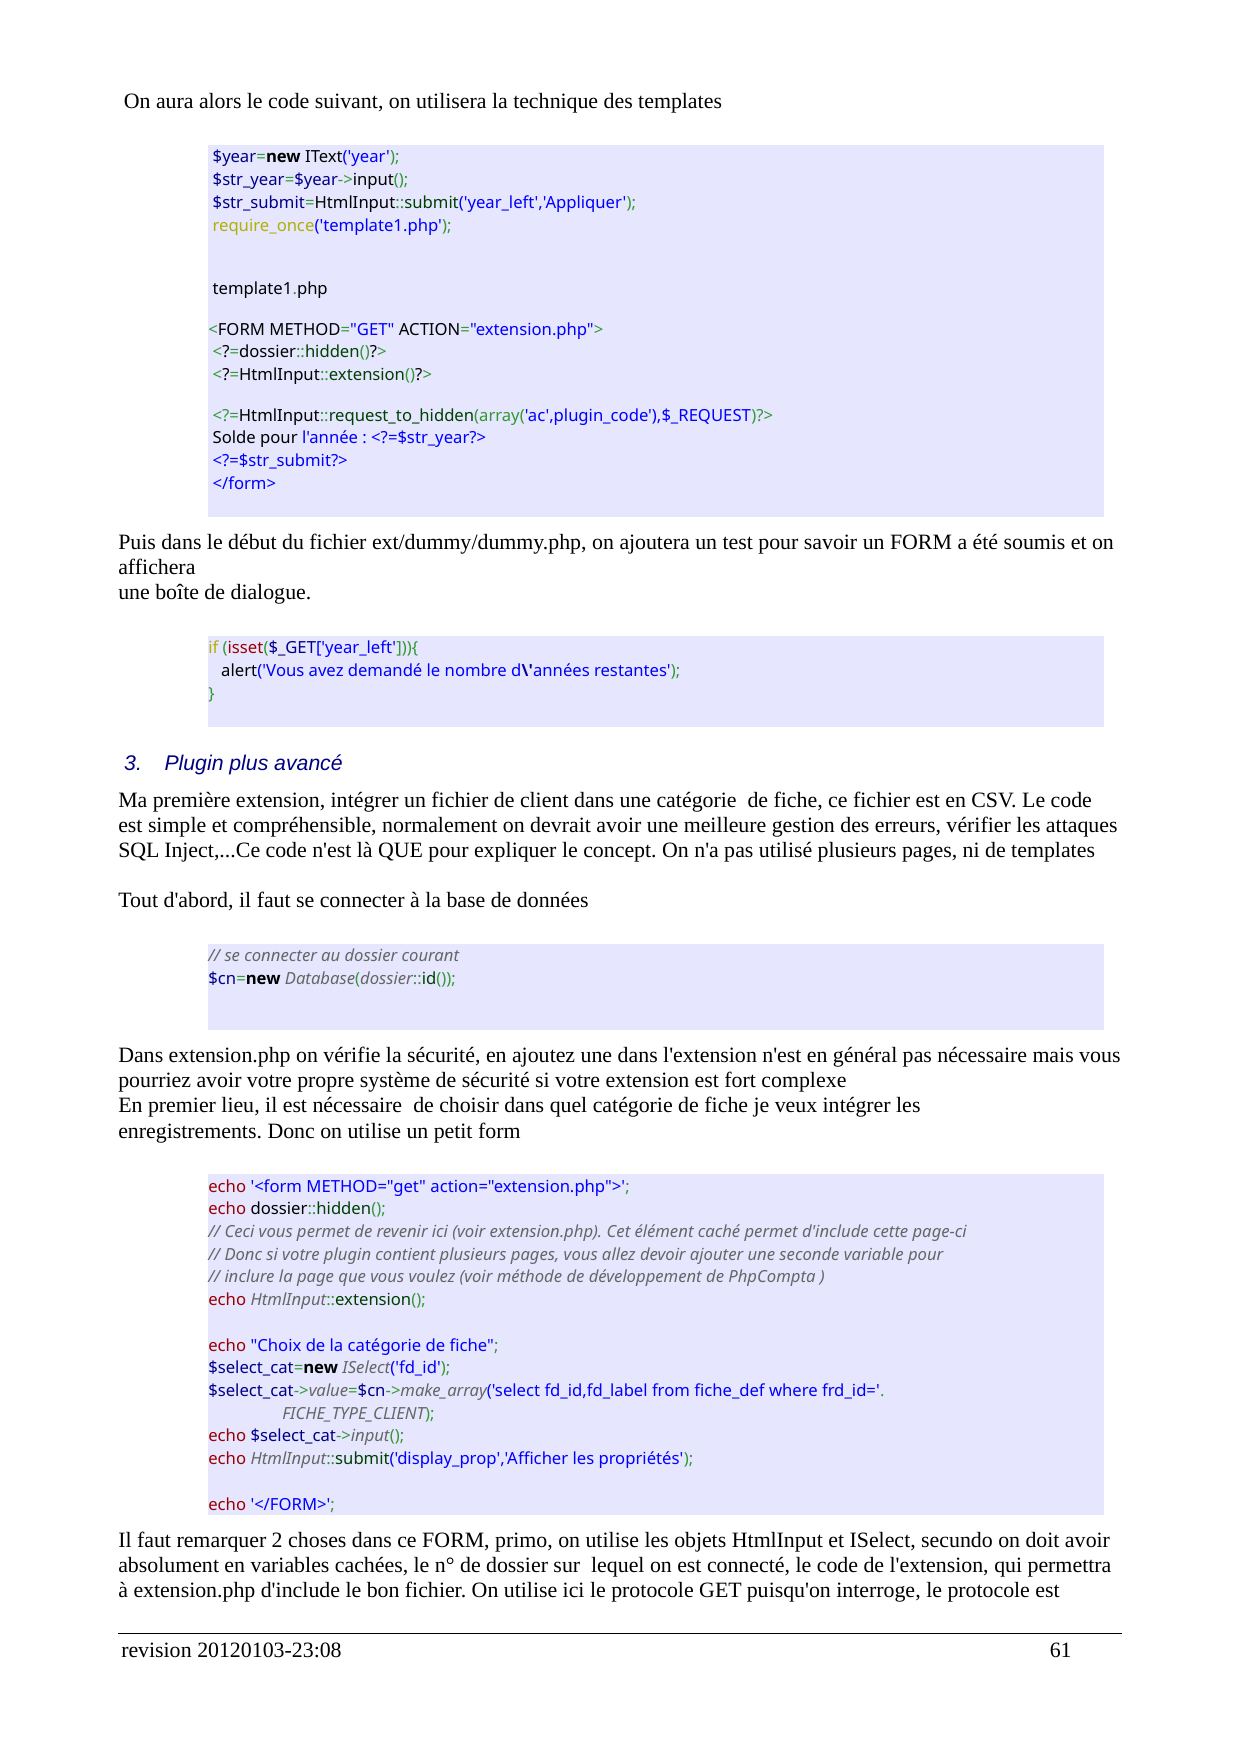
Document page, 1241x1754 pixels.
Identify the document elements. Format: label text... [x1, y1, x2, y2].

text if (isset($_GET['year_left'])){ alert('Vous avez demandé le nombre d\'années restantes'); } [208, 636, 1104, 727]
text Ma première extension, intégrer un fichier de client dans une catégorie de fiche, ce fichier est en CSV. Le code est simple et compréhensible, normalement on devrait avoir une meilleure gestion des erreurs, vérifier les attaques SQL Inject,...Ce code n'est là QUE pour expliquer le concept. On n'a pas utilisé plusieurs pages, ni de templates [118, 787, 1122, 862]
text Tout d'abord, il faut se connecter à la base de données [118, 887, 1122, 913]
text On aura alors le code suivant, on utilisera la technique des templates [118, 88, 1122, 139]
text Il faut remarquer 2 choses dans ce FORM, primo, on utilise les objets HtmlInput et ISelect, secundo on doit avoir absolument en variables cachées, le n° de dossier sur lequel on est connecté, le code de l'extension, qui permettra à extension.php d'include le bon fichier. On utilise ici le protocole GET puisqu'on interroge, le protocole est [118, 1527, 1122, 1602]
text // se connecter au dossier courant $cn=new Database(dossier::id()); [208, 944, 1104, 989]
text Dans extension.php on vérifie la sécurité, en ajoutez une dans l'extension n'est en général pas nécessaire mais vous pourriez avoir votre propre système de sécurité si votre extension est fort complexe [118, 1042, 1122, 1092]
text En premier lieu, il est nécessaire de choisir dans quel catégorie de fiche je veux intégrer les enregistrements. Donc on utilise un petit form [118, 1092, 1122, 1143]
subtitle Plugin plus avancé [118, 750, 1122, 775]
text template1.php [208, 254, 1104, 299]
text Puis dans le début du fichier ext/dummy/dummy.php, on ajoutera un test pour savoir un FORM a été soumis et on affichera une boîte de dialogue. [118, 529, 1122, 630]
text $year=new IText('year'); $str_year=$year->input(); $str_submit=HtmlInput::submit('year_left','Appliquer'); require_once('template1.php'); [208, 145, 1104, 236]
text echo '<form METHOD="get" action="extension.php">'; echo dossier::hidden(); // Ceci vous permet de revenir ici (voir extension.php). Cet élément caché permet d'include cette page-ci // Donc si votre plugin contient plusieurs pages, vous allez devoir ajouter une seconde variable pour // inclure la page que vous voulez (voir méthode de développement de PhpCompta ) echo HtmlInput::extension(); echo "Choix de la catégorie de fiche"; $select_cat=new ISelect('fd_id'); $select_cat->value=$cn->make_array('select fd_id,fd_label from fiche_def where frd_id='. FICHE_TYPE_CLIENT); echo $select_cat->input(); echo HtmlInput::submit('display_prop','Afficher les propriétés'); echo '</FORM>'; [208, 1174, 1104, 1515]
text <?=HtmlInput::request_to_hidden(array('ac',plugin_code'),$_REQUEST)?> Solde pour l'année : <?=$str_year?> <?=$str_submit?> </form> [208, 403, 1104, 517]
text <FORM METHOD="GET" ACTION="extension.php"> <?=dossier::hidden()?> <?=HtmlInput::extension()?> [208, 317, 1104, 385]
